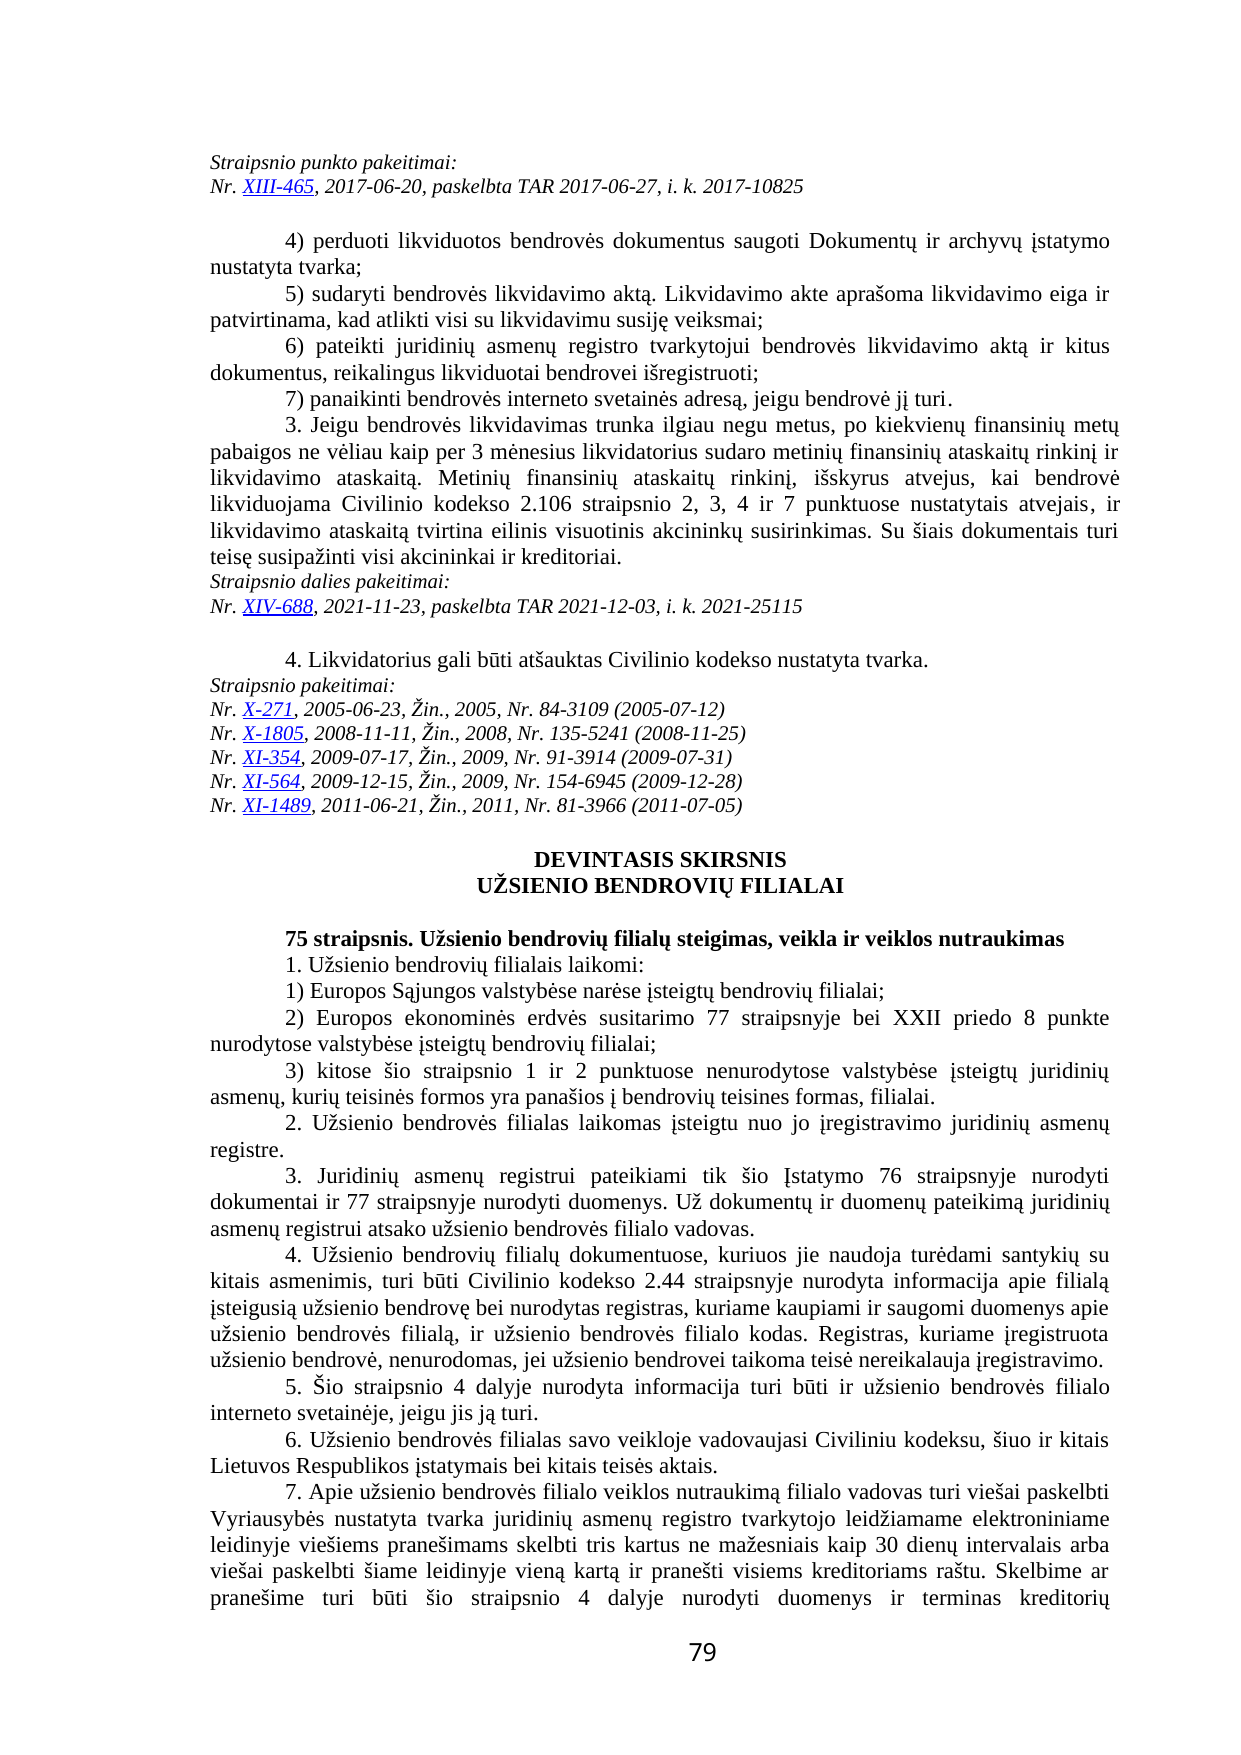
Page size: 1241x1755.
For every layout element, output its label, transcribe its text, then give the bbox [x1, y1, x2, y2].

text 1. Užsienio bendrovių filialais laikomi: [210, 951, 1111, 978]
text Nr. XI-1489, 2011-06-21, Žin., 2011, Nr. 81-3966 (2011-07-05) [210, 793, 1120, 817]
text 2) Europos ekonominės erdvės susitarimo 77 straipsnyje bei XXII priedo 8 punkte nurodytose valstybėse įsteigtų bendrovių filialai; [210, 1004, 1111, 1057]
text Straipsnio dalies pakeitimai: [210, 569, 1120, 593]
text 7. Apie užsienio bendrovės filialo veiklos nutraukimą filialo vadovas turi viešai paskelbti Vyriausybės nustatyta tvarka juridinių asmenų registro tvarkytojo leidžiamame elektroniniame leidinyje viešiems pranešimams skelbti tris kartus ne mažesniais kaip 30 dienų intervalais arba viešai paskelbti šiame leidinyje vieną kartą ir pranešti visiems kreditoriams raštu. Skelbime ar pranešime turi būti šio straipsnio 4 dalyje nurodyti duomenys ir terminas kreditorių [210, 1478, 1111, 1610]
text 4. Užsienio bendrovių filialų dokumentuose, kuriuos jie naudoja turėdami santykių su kitais asmenimis, turi būti Civilinio kodekso 2.44 straipsnyje nurodyta informacija apie filialą įsteigusią užsienio bendrovę bei nurodytas registras, kuriame kaupiami ir saugomi duomenys apie užsienio bendrovės filialą, ir užsienio bendrovės filialo kodas. Registras, kuriame įregistruota užsienio bendrovė, nenurodomas, jei užsienio bendrovei taikoma teisė nereikalauja įregistravimo. [210, 1241, 1111, 1373]
text 4. Likvidatorius gali būti atšauktas Civilinio kodekso nustatyta tvarka. [210, 646, 1111, 673]
text 6. Užsienio bendrovės filialas savo veikloje vadovaujasi Civiliniu kodeksu, šiuo ir kitais Lietuvos Respublikos įstatymais bei kitais teisės aktais. [210, 1426, 1111, 1478]
text 2. Užsienio bendrovės filialas laikomas įsteigtu nuo jo įregistravimo juridinių asmenų registre. [210, 1109, 1111, 1162]
subtitle Devintasis skirsnis [210, 846, 1111, 872]
text Nr. XI-564, 2009-12-15, Žin., 2009, Nr. 154-6945 (2009-12-28) [210, 769, 1120, 793]
text Straipsnio punkto pakeitimai: [210, 150, 1120, 174]
text 3. Juridinių asmenų registrui pateikiami tik šio Įstatymo 76 straipsnyje nurodyti dokumentai ir 77 straipsnyje nurodyti duomenys. Už dokumentų ir duomenų pateikimą juridinių asmenų registrui atsako užsienio bendrovės filialo vadovas. [210, 1162, 1111, 1241]
text Nr. XI-354, 2009-07-17, Žin., 2009, Nr. 91-3914 (2009-07-31) [210, 745, 1120, 769]
text 1) Europos Sąjungos valstybėse narėse įsteigtų bendrovių filialai; [210, 978, 1111, 1004]
text 75 straipsnis. Užsienio bendrovių filialų steigimas, veikla ir veiklos nutraukimas [285, 925, 1111, 951]
text 3. Jeigu bendrovės likvidavimas trunka ilgiau negu metus, po kiekvienų finansinių metų pabaigos ne vėliau kaip per 3 mėnesius likvidatorius sudaro metinių finansinių ataskaitų rinkinį ir likvidavimo ataskaitą. Metinių finansinių ataskaitų rinkinį, išskyrus atvejus, kai bendrovė likviduojama Civilinio kodekso 2.106 straipsnio 2, 3, 4 ir 7 punktuose nustatytais atvejais, ir likvidavimo ataskaitą tvirtina eilinis visuotinis akcininkų susirinkimas. Su šiais dokumentais turi teisę susipažinti visi akcininkai ir kreditoriai. [210, 411, 1120, 569]
text 4) perduoti likviduotos bendrovės dokumentus saugoti Dokumentų ir archyvų įstatymo nustatyta tvarka; [210, 227, 1111, 279]
text Nr. X-1805, 2008-11-11, Žin., 2008, Nr. 135-5241 (2008-11-25) [210, 721, 1120, 745]
text 6) pateikti juridinių asmenų registro tvarkytojui bendrovės likvidavimo aktą ir kitus dokumentus, reikalingus likviduotai bendrovei išregistruoti; [210, 332, 1111, 385]
text 7) panaikinti bendrovės interneto svetainės adresą, jeigu bendrovė jį turi. [210, 385, 1111, 411]
text Nr. X-271, 2005-06-23, Žin., 2005, Nr. 84-3109 (2005-07-12) [210, 697, 1111, 721]
text 5) sudaryti bendrovės likvidavimo aktą. Likvidavimo akte aprašoma likvidavimo eiga ir patvirtinama, kad atlikti visi su likvidavimu susiję veiksmai; [210, 279, 1111, 332]
text 3) kitose šio straipsnio 1 ir 2 punktuose nenurodytose valstybėse įsteigtų juridinių asmenų, kurių teisinės formos yra panašios į bendrovių teisines formas, filialai. [210, 1057, 1111, 1109]
text 5. Šio straipsnio 4 dalyje nurodyta informacija turi būti ir užsienio bendrovės filialo interneto svetainėje, jeigu jis ją turi. [210, 1373, 1111, 1426]
text Nr. XIV-688, 2021-11-23, paskelbta TAR 2021-12-03, i. k. 2021-25115 [210, 593, 1120, 618]
text UŽSIENIO BENDROVIŲ FILIALAI [210, 872, 1111, 898]
text Nr. XIII-465, 2017-06-20, paskelbta TAR 2017-06-27, i. k. 2017-10825 [210, 174, 1120, 198]
text Straipsnio pakeitimai: [210, 673, 1111, 697]
